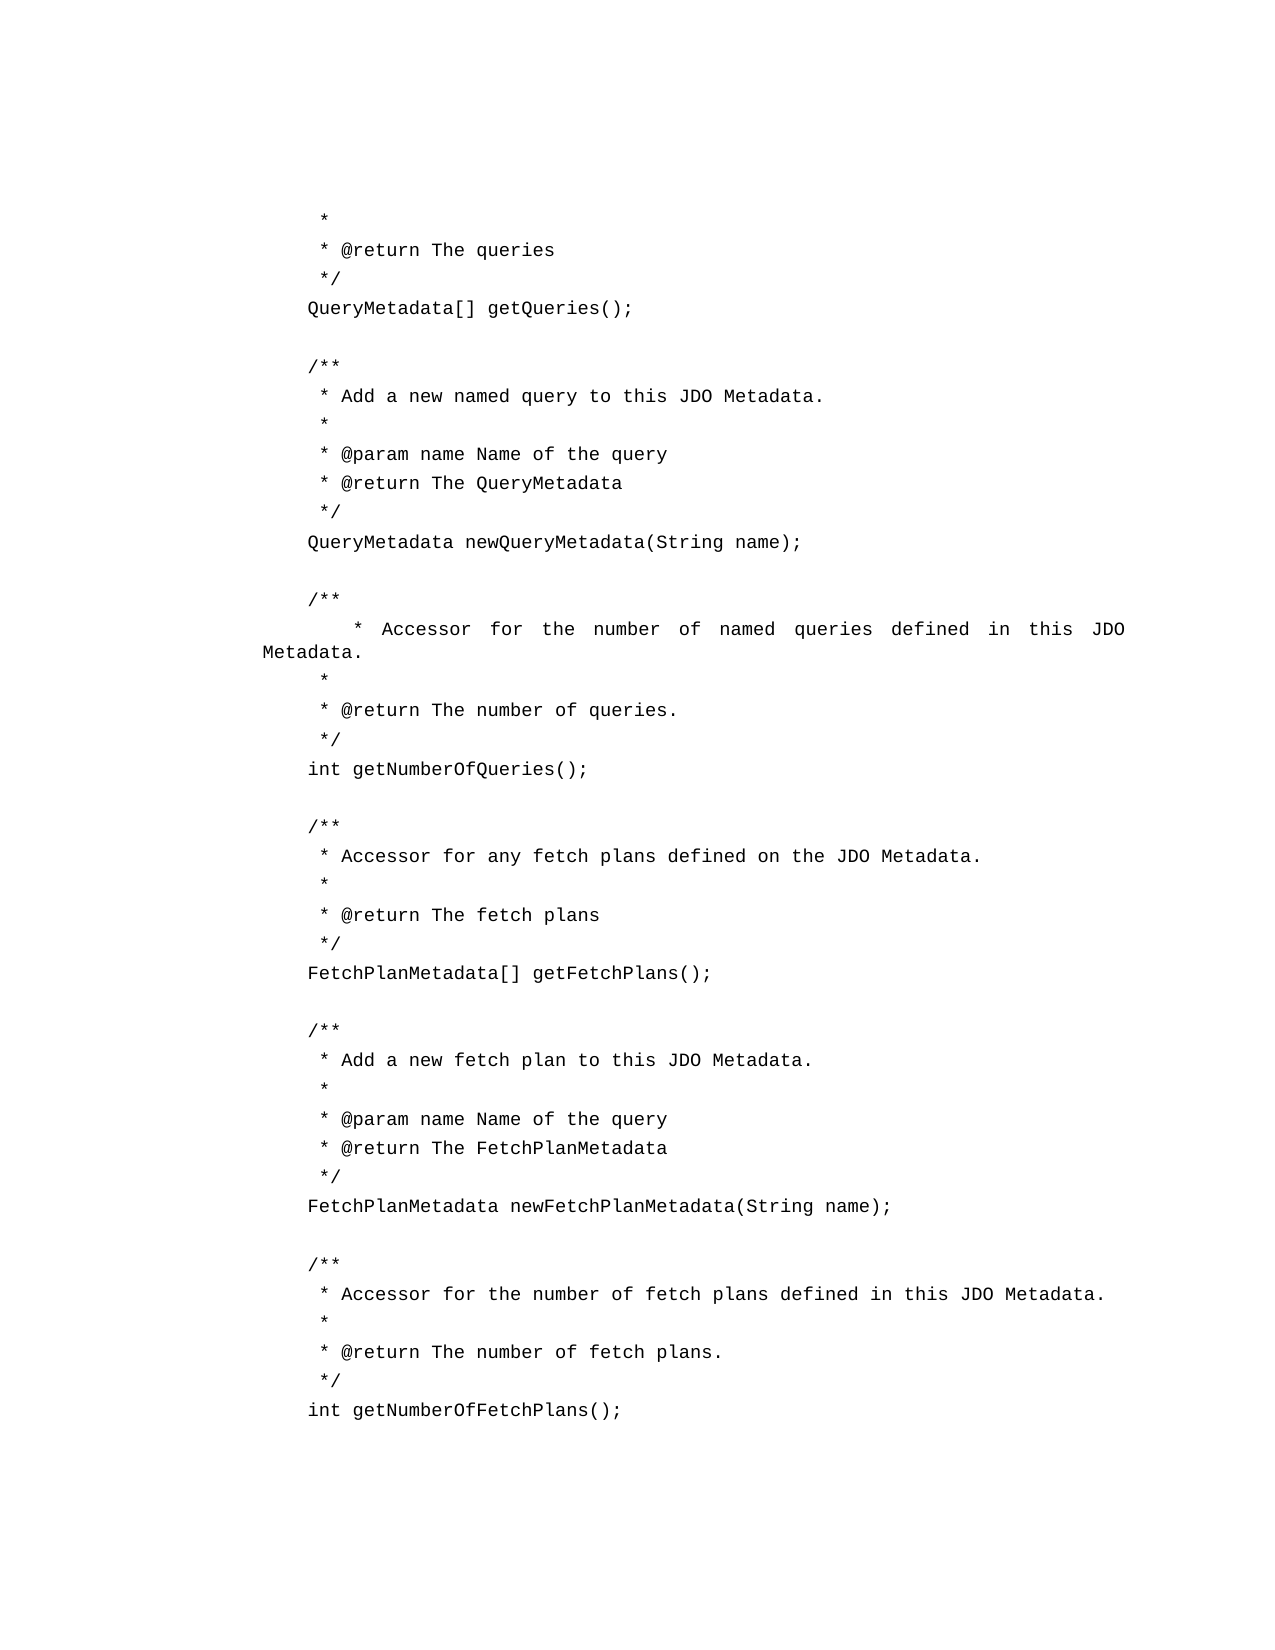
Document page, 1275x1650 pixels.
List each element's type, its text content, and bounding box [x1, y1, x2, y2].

text /** [262, 816, 1125, 839]
text * Accessor for the number of named queries defined in this JDO Metadata. [262, 618, 1125, 664]
text */ [262, 1166, 1125, 1189]
text */ [262, 1370, 1125, 1393]
text FetchPlanMetadata[] getFetchPlans(); [262, 962, 1125, 985]
text * [262, 670, 1125, 693]
text * @return The QueryMetadata [262, 472, 1125, 495]
text * @param name Name of the query [262, 443, 1125, 466]
text * @return The queries [262, 239, 1125, 262]
text * Accessor for the number of fetch plans defined in this JDO Metadata. [262, 1283, 1125, 1306]
text * Add a new fetch plan to this JDO Metadata. [262, 1049, 1125, 1072]
text /** [262, 589, 1125, 612]
text * Accessor for any fetch plans defined on the JDO Metadata. [262, 845, 1125, 868]
text int getNumberOfFetchPlans(); [262, 1399, 1125, 1422]
text /** [262, 1020, 1125, 1043]
text * Add a new named query to this JDO Metadata. [262, 385, 1125, 408]
text * [262, 874, 1125, 897]
text */ [262, 933, 1125, 956]
text * @return The number of queries. [262, 699, 1125, 722]
text * [262, 1079, 1125, 1102]
text * @return The number of fetch plans. [262, 1341, 1125, 1364]
text int getNumberOfQueries(); [262, 758, 1125, 781]
text * [262, 210, 1125, 233]
text FetchPlanMetadata newFetchPlanMetadata(String name); [262, 1195, 1125, 1218]
text * [262, 1312, 1125, 1335]
text /** [262, 1254, 1125, 1277]
text */ [262, 729, 1125, 752]
text */ [262, 268, 1125, 291]
text QueryMetadata[] getQueries(); [262, 297, 1125, 320]
text QueryMetadata newQueryMetadata(String name); [262, 531, 1125, 554]
text * [262, 414, 1125, 437]
text * @return The fetch plans [262, 904, 1125, 927]
text */ [262, 502, 1125, 524]
text * @return The FetchPlanMetadata [262, 1137, 1125, 1160]
text /** [262, 356, 1125, 379]
text * @param name Name of the query [262, 1108, 1125, 1131]
